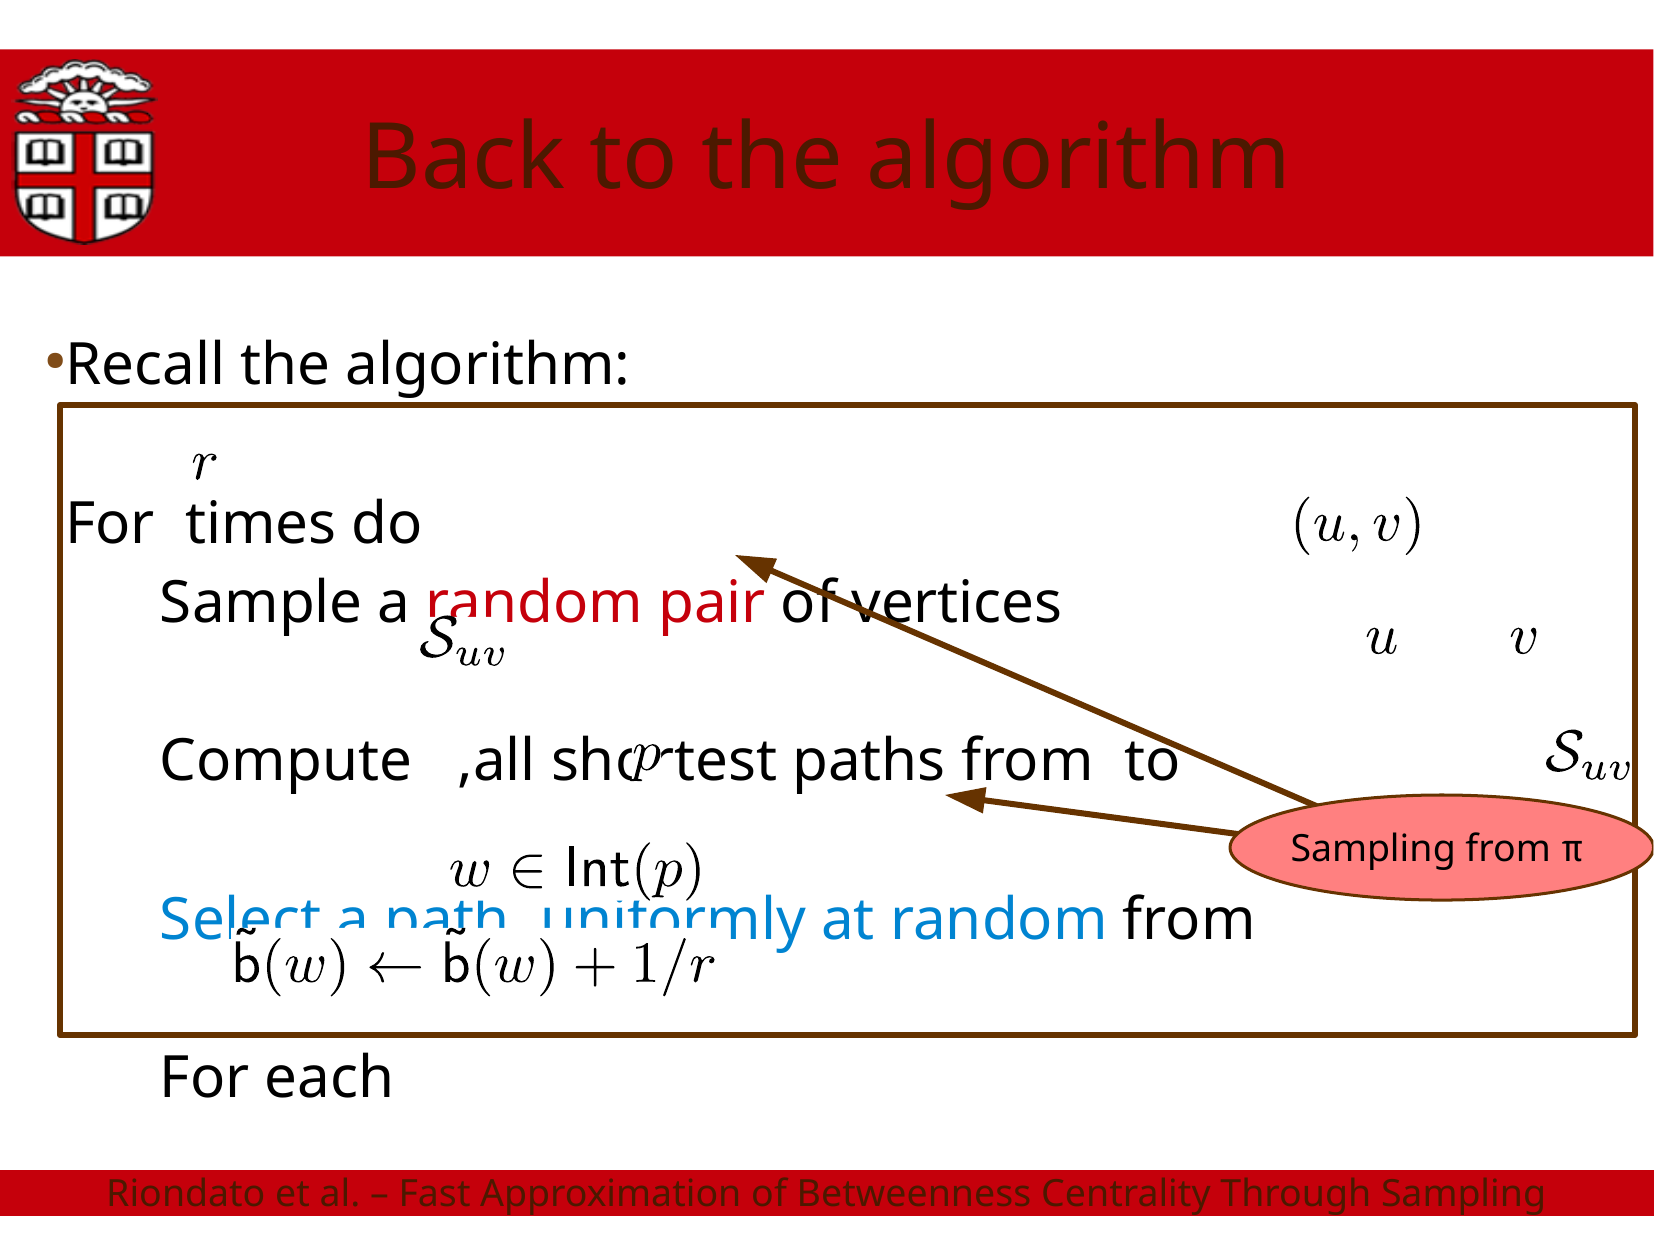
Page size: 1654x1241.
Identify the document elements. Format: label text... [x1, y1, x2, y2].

text_box [1509, 627, 1540, 655]
text_box [191, 453, 220, 481]
text_box [231, 927, 718, 997]
text_box [419, 615, 507, 666]
text_box [630, 744, 662, 782]
title Back to the algorithm [0, 49, 1654, 257]
text_box [1545, 729, 1632, 781]
picture [11, 59, 158, 245]
text_box Sampling from π [1230, 795, 1654, 901]
text_box Recall the algorithm: For times do Sample a random pair of vertices Compute ,all shortest paths from to Select a path uniformly at random from For each [63, 408, 1621, 971]
text_box Recall the algorithm: For times do Sample a random pair of vertices Compute ,all shortest paths from to Select a path uniformly at random from For each [30, 315, 1621, 971]
text_box [448, 842, 706, 901]
text_box Riondato et al. – Fast Approximation of Betweenness Centrality Through Sampling [0, 1170, 1654, 1216]
text_box [1290, 496, 1426, 556]
text_box [1365, 627, 1399, 655]
